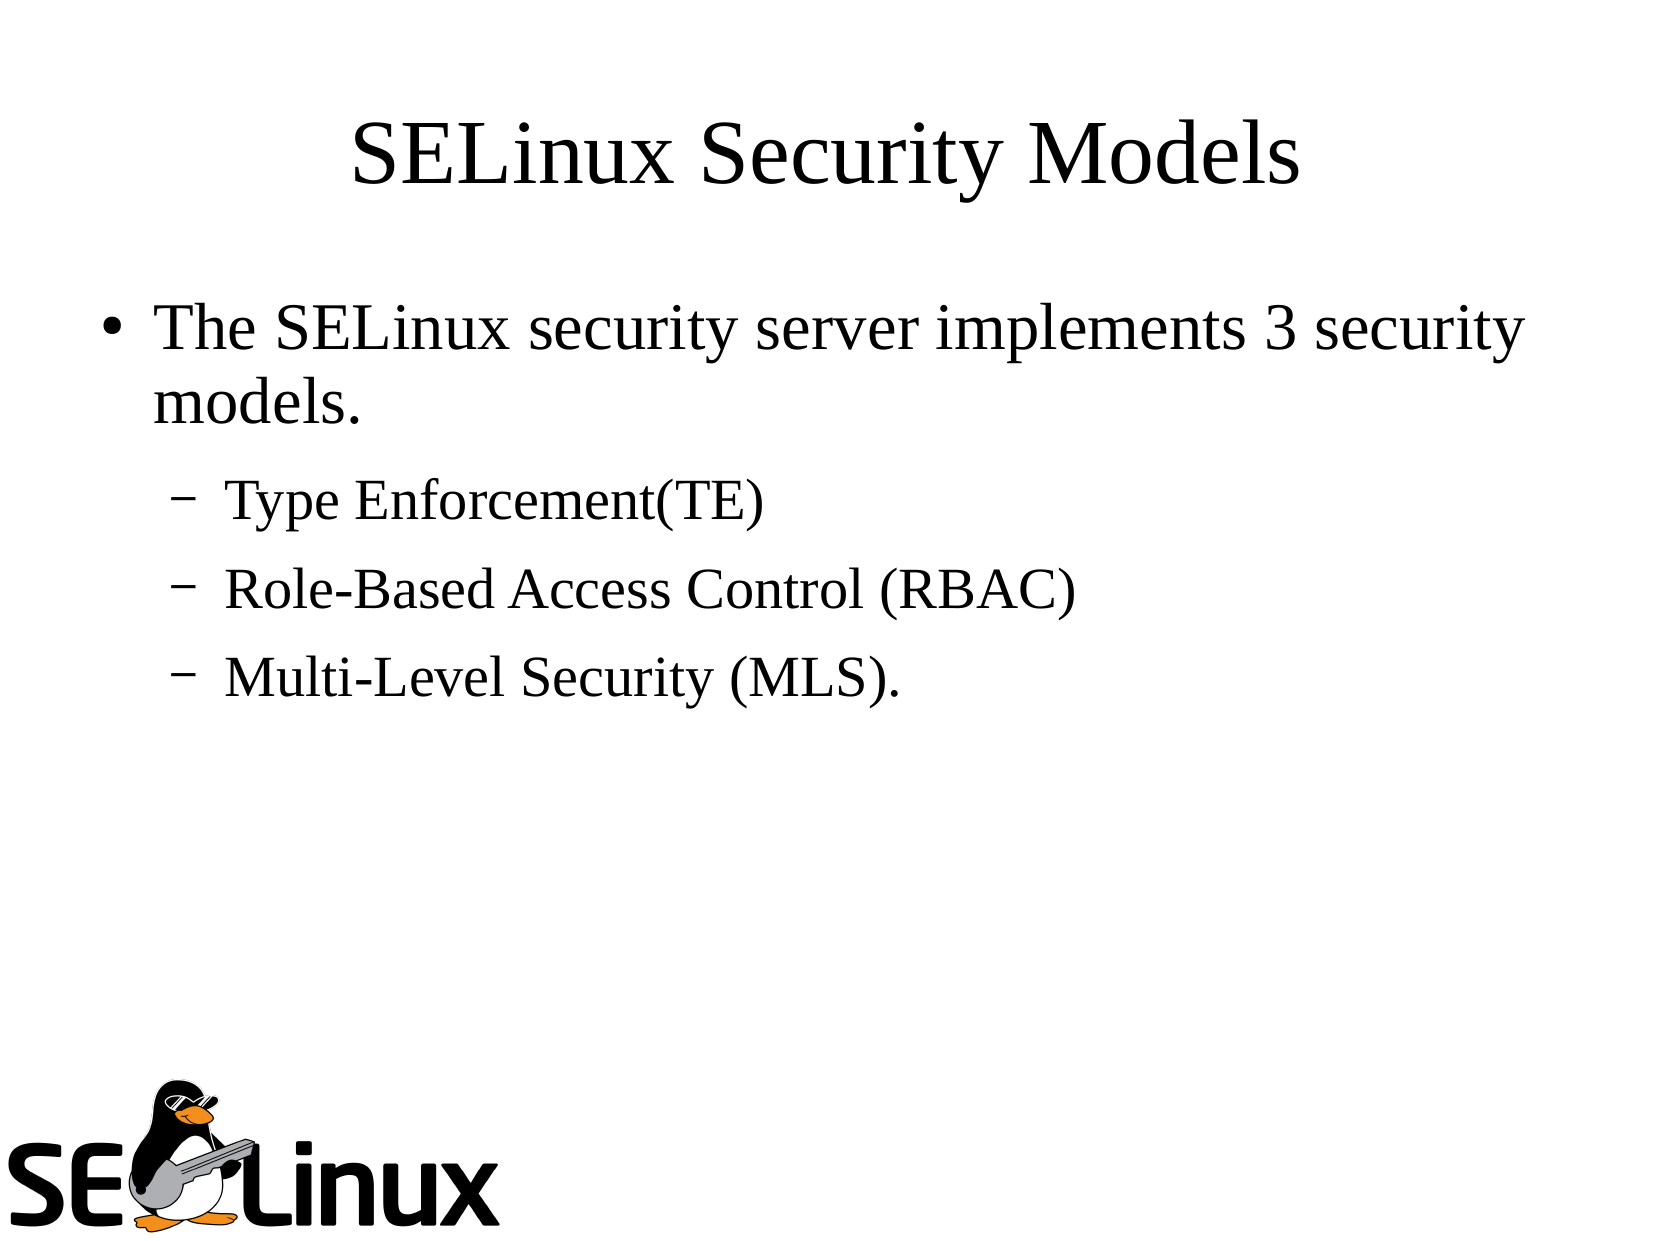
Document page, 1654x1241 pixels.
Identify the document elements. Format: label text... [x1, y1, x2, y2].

list The SELinux security server implements 3 security models. Type Enforcement(TE) Role-Based Access Control (RBAC) Multi-Level Security (MLS). [82, 290, 1571, 1010]
title SELinux Security Models [82, 49, 1571, 257]
picture [0, 919, 526, 1241]
